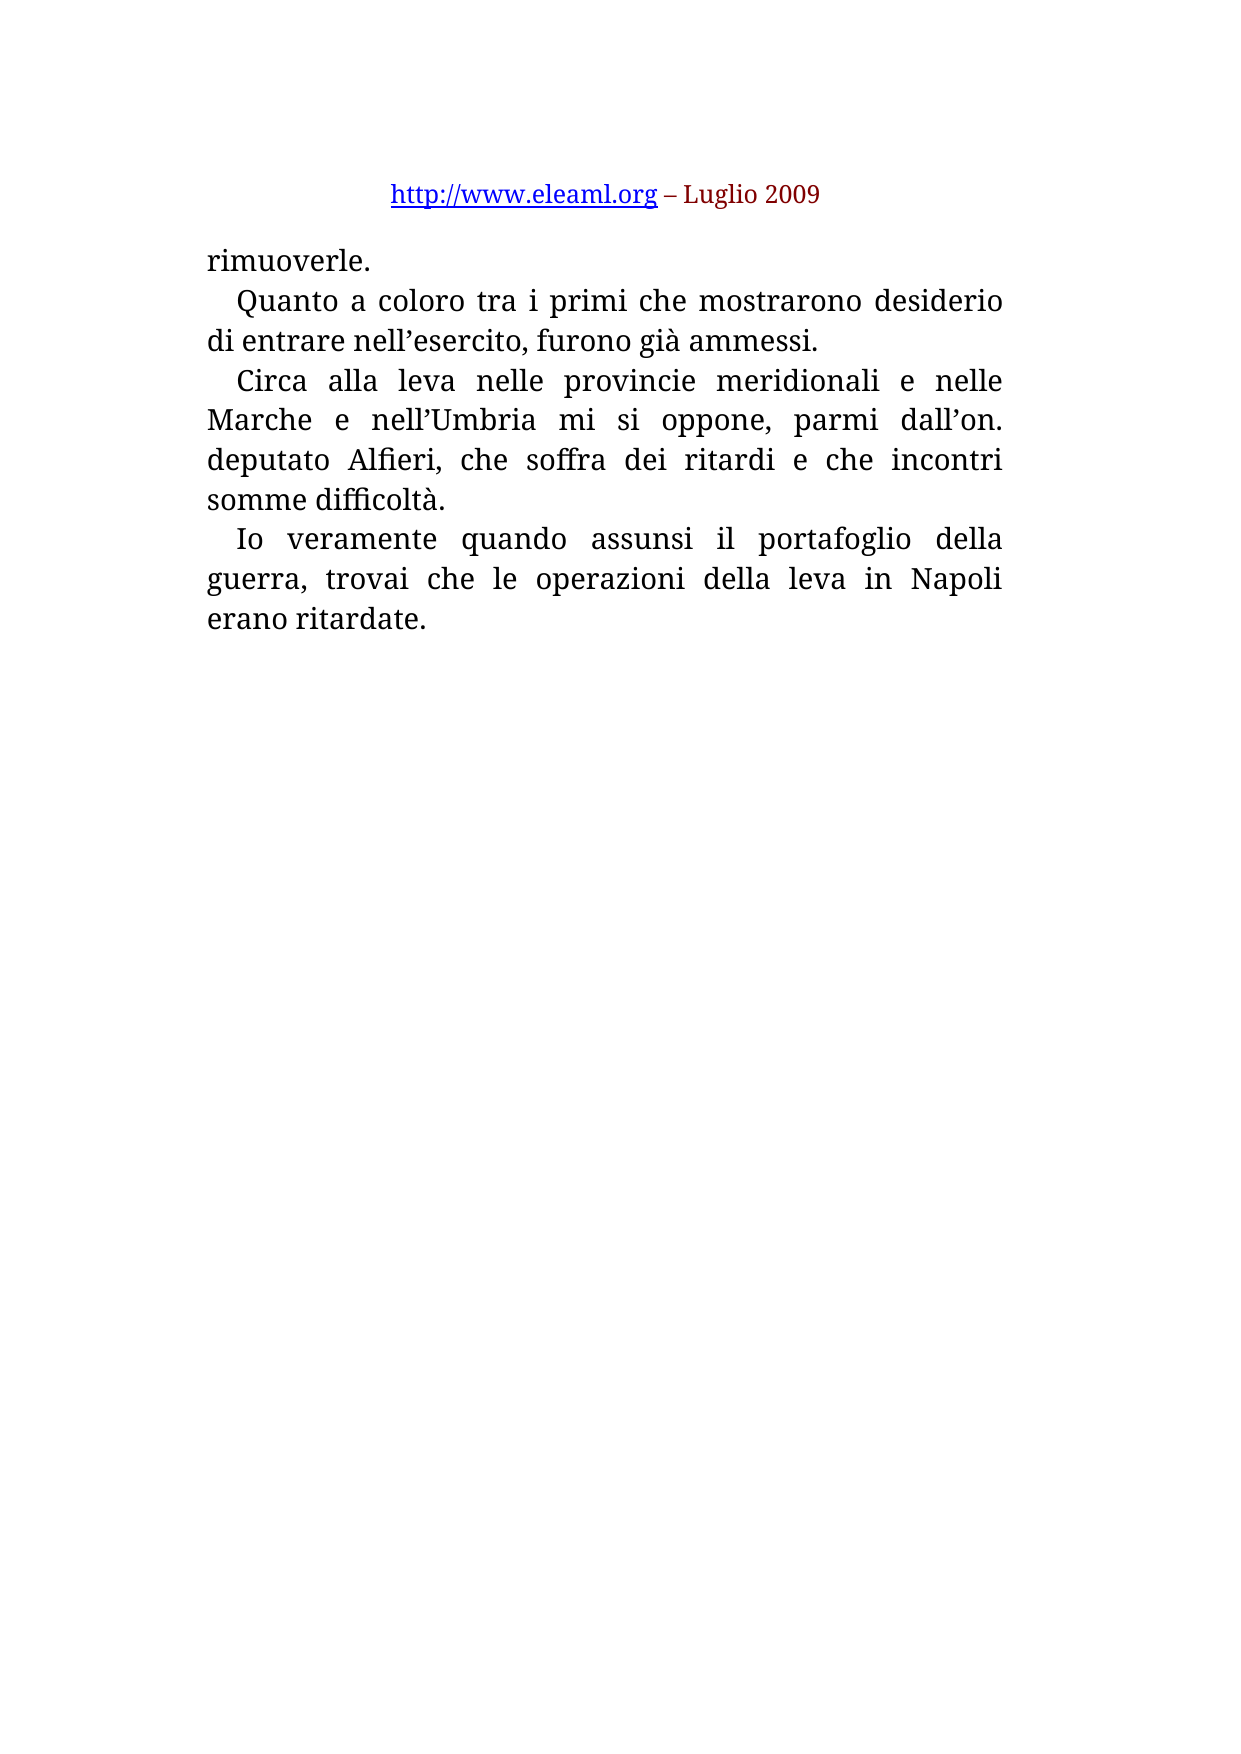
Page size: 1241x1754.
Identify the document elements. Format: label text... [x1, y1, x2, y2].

text Io veramente quando assunsi il portafoglio della guerra, trovai che le operazioni della leva in Napoli erano ritardate. [207, 518, 1004, 638]
text rimuoverle. [207, 241, 1004, 280]
text Circa alla leva nelle provincie meridionali e nelle Marche e nell’Umbria mi si oppone, parmi dall’on. deputato Alfieri, che soffra dei ritardi e che incontri somme difficoltà. [207, 360, 1004, 518]
text Quanto a coloro tra i primi che mostrarono desiderio di entrare nell’esercito, furono già ammessi. [207, 280, 1004, 360]
